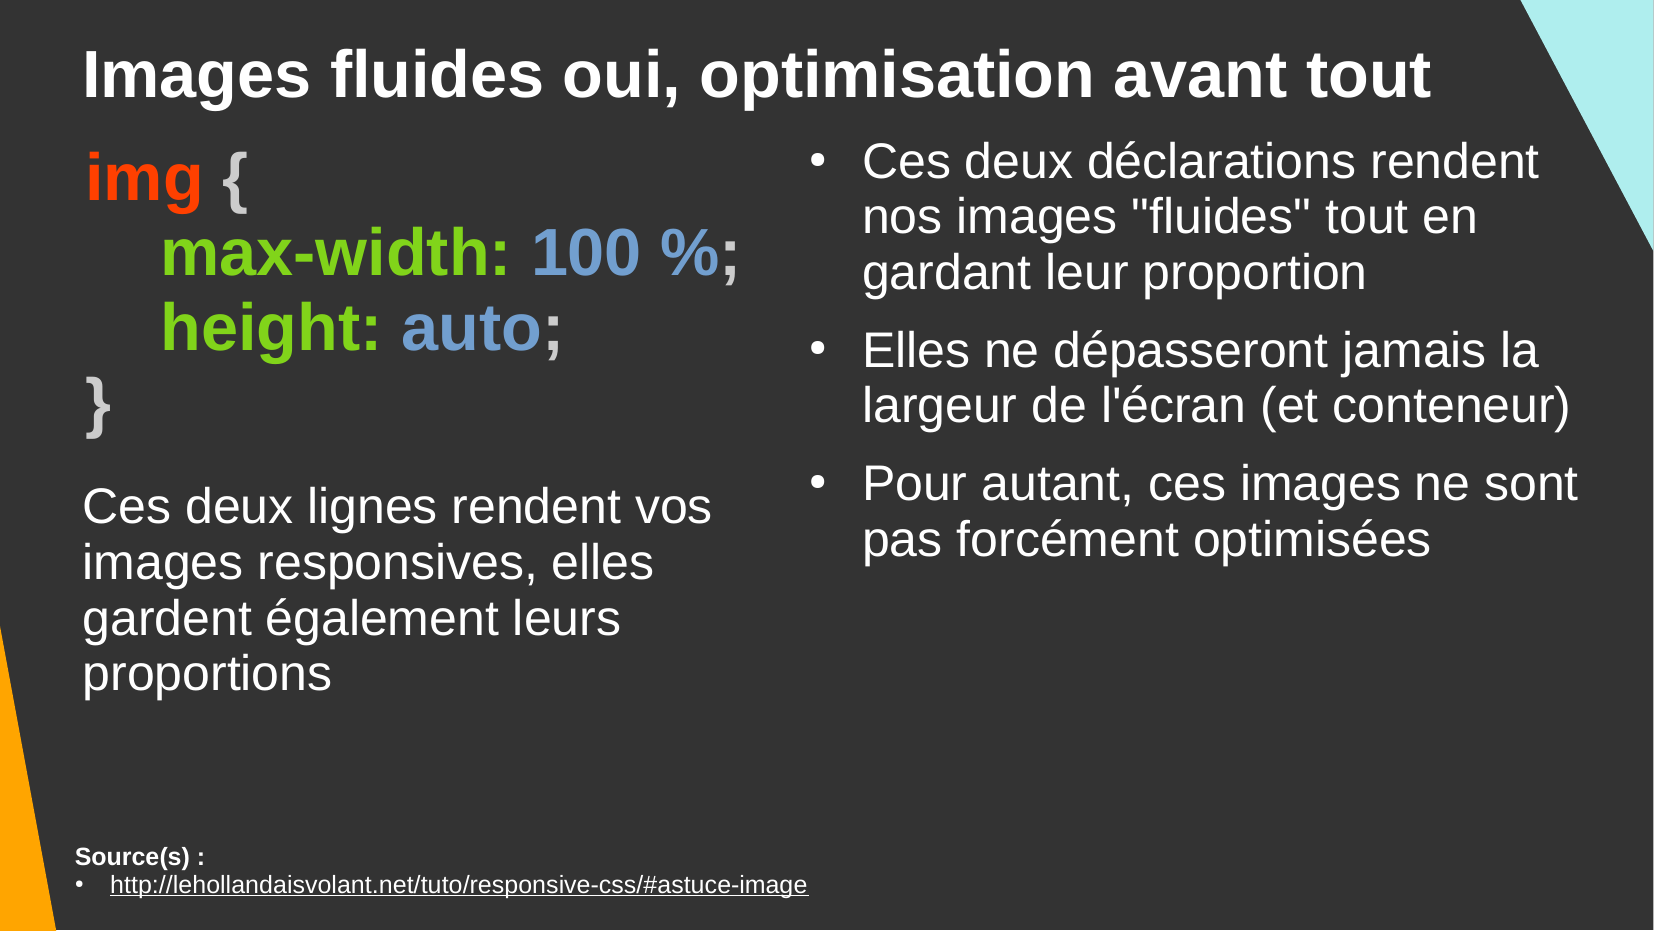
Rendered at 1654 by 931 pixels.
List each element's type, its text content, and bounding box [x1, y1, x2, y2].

text_box [0, 626, 57, 931]
text_box Source(s) : http://lehollandaisvolant.net/tuto/responsive-css/#astuce-image [60, 835, 1546, 907]
text_box [1520, 0, 1654, 253]
title Images fluides oui, optimisation avant tout [82, 37, 1571, 114]
title Ces deux lignes rendent vos images responsives, elles gardent également leurs proportions [82, 478, 745, 702]
list Ces deux déclarations rendent nos images "fluides" tout en gardant leur proportion Elles ne dépasseront jamais la largeur de l'écran (et conteneur) Pour autant, ces images ne sont pas forcément optimisées [791, 132, 1583, 579]
text_box img { max-width: 100 %; height: auto; } [70, 132, 780, 447]
